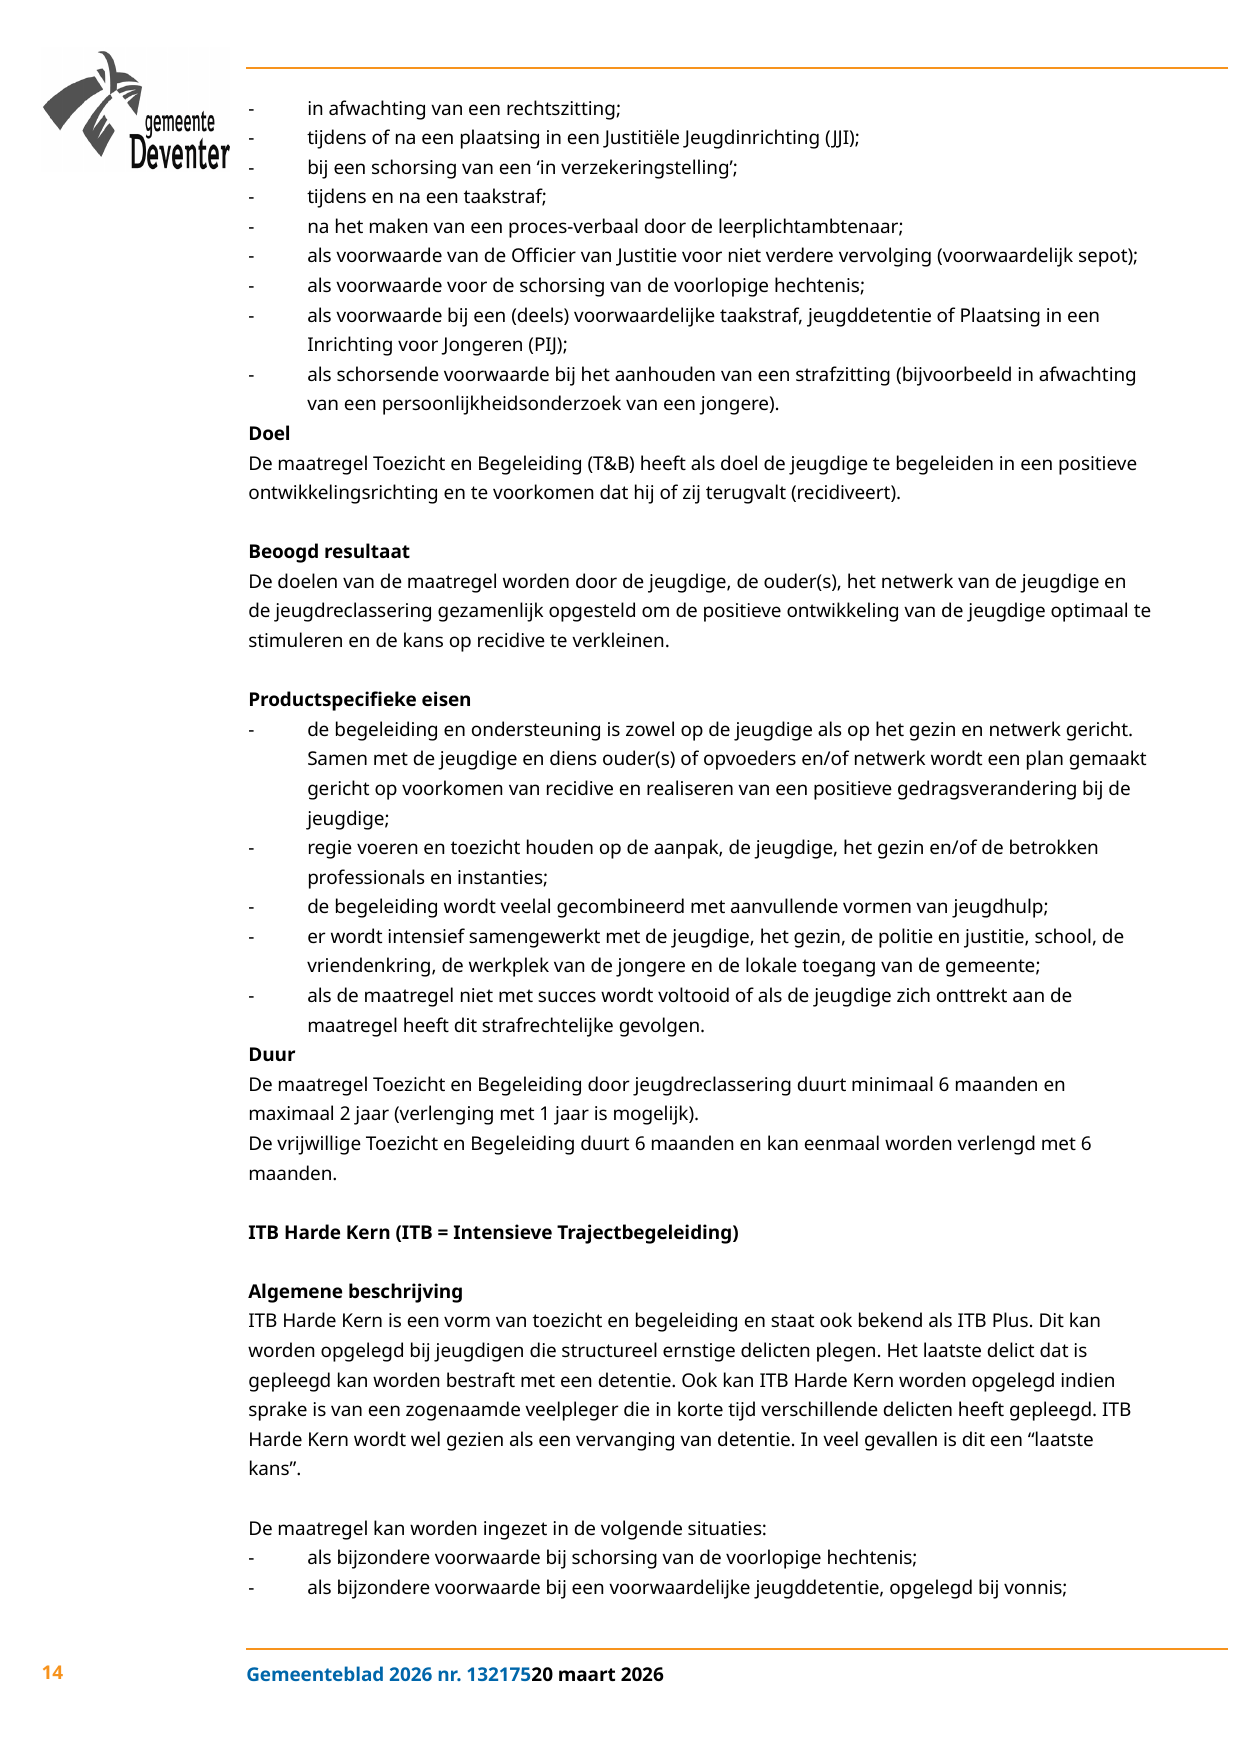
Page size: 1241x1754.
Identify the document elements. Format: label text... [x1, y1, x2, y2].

text Productspecifieke eisen [248, 686, 1152, 712]
list als de maatregel niet met succes wordt voltooid of als de jeugdige zich onttrekt aan de maatregel heeft dit strafrechtelijke gevolgen. [248, 982, 1152, 1038]
list als voorwaarde voor de schorsing van de voorlopige hechtenis; [248, 272, 1152, 298]
text ITB Harde Kern (ITB = Intensieve Trajectbegeleiding) [248, 1219, 1152, 1245]
list in afwachting van een rechtszitting; [248, 95, 1152, 121]
list als voorwaarde van de Officier van Justitie voor niet verdere vervolging (voorwaardelijk sepot); [248, 243, 1152, 268]
list als bijzondere voorwaarde bij een voorwaardelijke jeugddetentie, opgelegd bij vonnis; [248, 1574, 1152, 1600]
list als schorsende voorwaarde bij het aanhouden van een strafzitting (bijvoorbeeld in afwachting van een persoonlijkheidsonderzoek van een jongere). [248, 361, 1152, 416]
text De maatregel Toezicht en Begeleiding (T&B) heeft als doel de jeugdige te begeleiden in een positieve ontwikkelingsrichting en te voorkomen dat hij of zij terugvalt (recidiveert). [248, 450, 1152, 505]
list tijdens en na een taakstraf; [248, 183, 1152, 209]
list als voorwaarde bij een (deels) voorwaardelijke taakstraf, jeugddetentie of Plaatsing in een Inrichting voor Jongeren (PIJ); [248, 302, 1152, 357]
text Algemene beschrijving [248, 1278, 1152, 1304]
list de begeleiding en ondersteuning is zowel op de jeugdige als op het gezin en netwerk gericht. Samen met de jeugdige en diens ouder(s) of opvoeders en/of netwerk wordt een plan gemaakt gericht op voorkomen van recidive en realiseren van een positieve gedragsverandering bij de jeugdige; [248, 716, 1152, 831]
list de begeleiding wordt veelal gecombineerd met aanvullende vormen van jeugdhulp; [248, 893, 1152, 919]
text Beoogd resultaat [248, 538, 1152, 564]
text De doelen van de maatregel worden door de jeugdige, de ouder(s), het netwerk van de jeugdige en de jeugdreclassering gezamenlijk opgesteld om de positieve ontwikkeling van de jeugdige optimaal te stimuleren en de kans op recidive te verkleinen. [248, 568, 1152, 653]
list als bijzondere voorwaarde bij schorsing van de voorlopige hechtenis; [248, 1544, 1152, 1570]
text De vrijwillige Toezicht en Begeleiding duurt 6 maanden en kan eenmaal worden verlengd met 6 maanden. [248, 1130, 1152, 1186]
text De maatregel Toezicht en Begeleiding door jeugdreclassering duurt minimaal 6 maanden en maximaal 2 jaar (verlenging met 1 jaar is mogelijk). [248, 1071, 1152, 1126]
list er wordt intensief samengewerkt met de jeugdige, het gezin, de politie en justitie, school, de vriendenkring, de werkplek van de jongere en de lokale toegang van de gemeente; [248, 923, 1152, 978]
text De maatregel kan worden ingezet in de volgende situaties: [248, 1515, 1152, 1541]
list regie voeren en toezicht houden op de aanpak, de jeugdige, het gezin en/of de betrokken professionals en instanties; [248, 834, 1152, 890]
text Duur [248, 1041, 1152, 1067]
list bij een schorsing van een ‘in verzekeringstelling’; [248, 154, 1152, 180]
list tijdens of na een plaatsing in een Justitiële Jeugdinrichting (JJI); [248, 124, 1152, 150]
text Doel [248, 420, 1152, 446]
list na het maken van een proces-verbaal door de leerplichtambtenaar; [248, 213, 1152, 239]
picture [41, 47, 231, 172]
text ITB Harde Kern is een vorm van toezicht en begeleiding en staat ook bekend als ITB Plus. Dit kan worden opgelegd bij jeugdigen die structureel ernstige delicten plegen. Het laatste delict dat is gepleegd kan worden bestraft met een detentie. Ook kan ITB Harde Kern worden opgelegd indien sprake is van een zogenaamde veelpleger die in korte tijd verschillende delicten heeft gepleegd. ITB Harde Kern wordt wel gezien als een vervanging van detentie. In veel gevallen is dit een “laatste kans”. [248, 1308, 1152, 1481]
